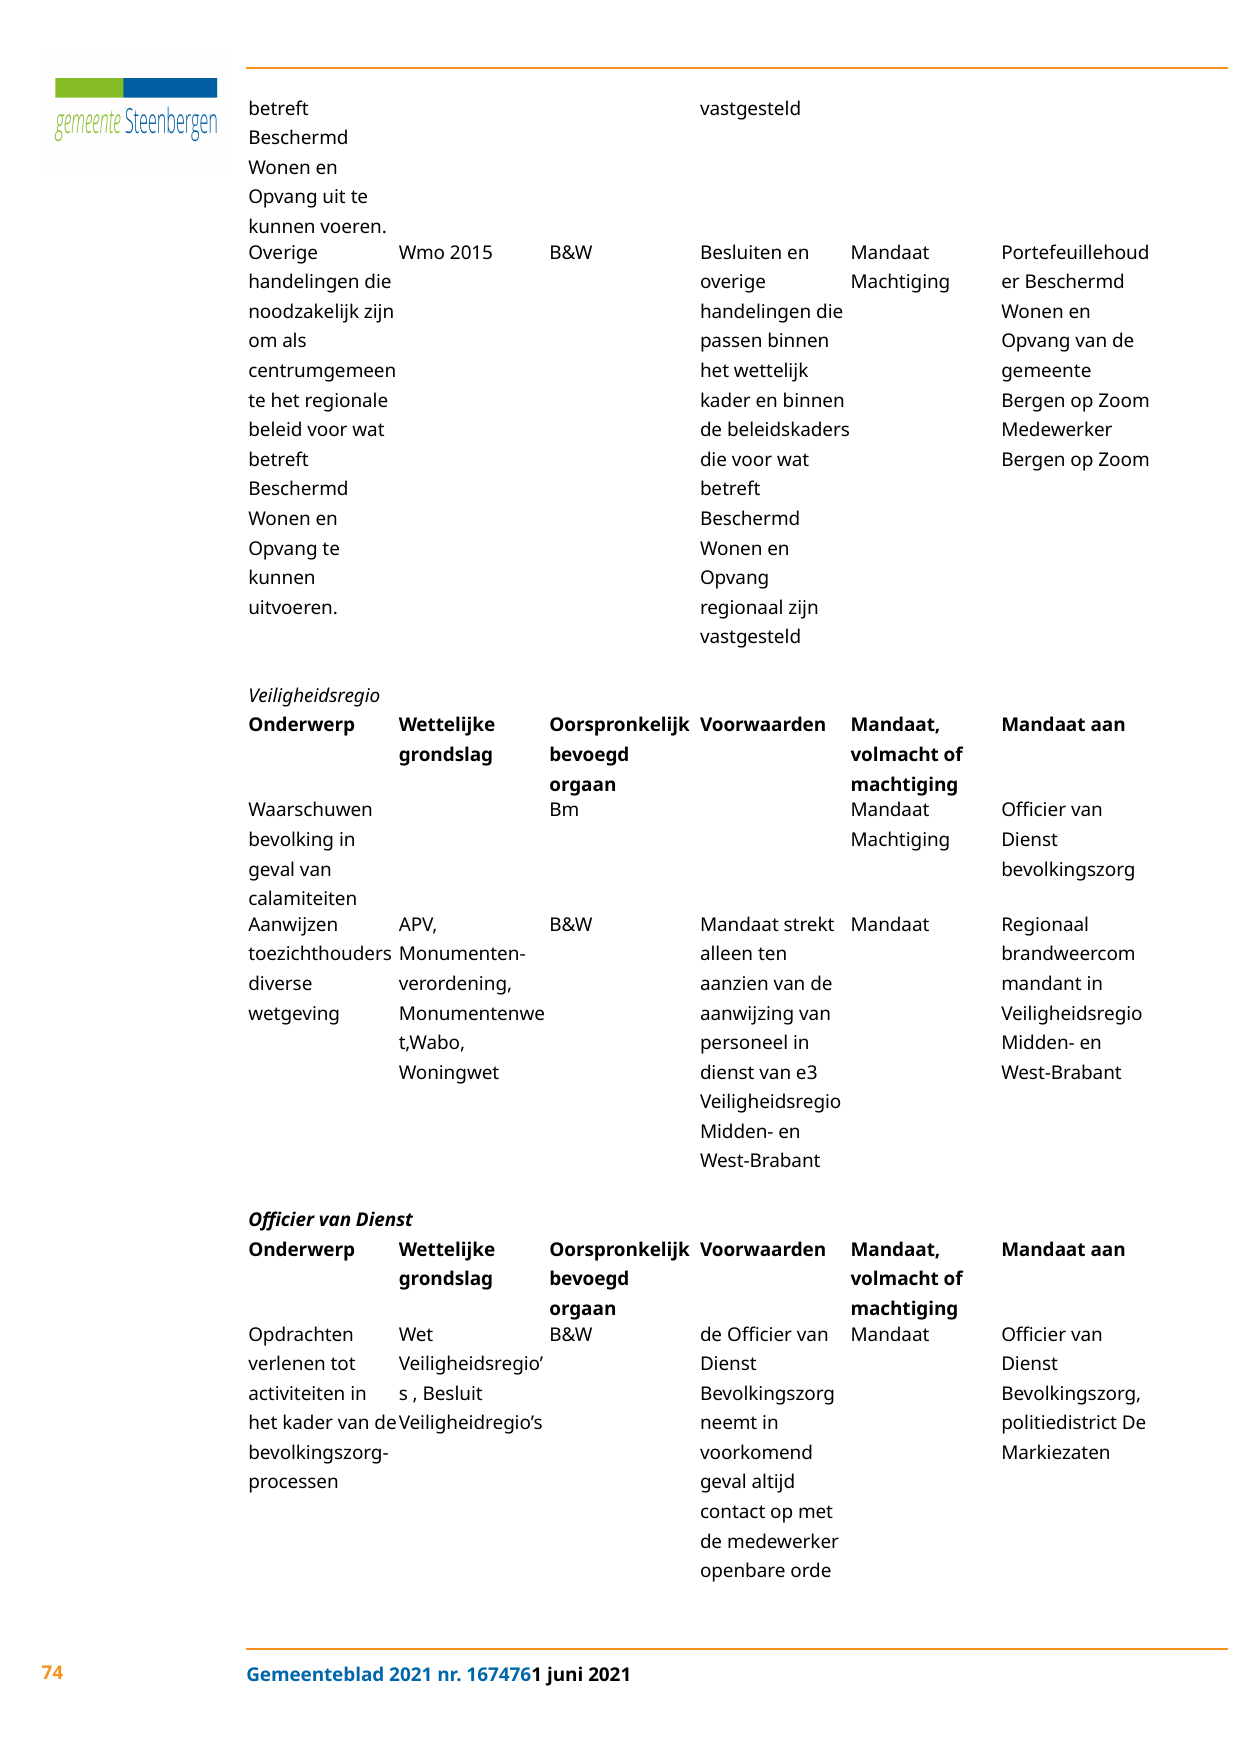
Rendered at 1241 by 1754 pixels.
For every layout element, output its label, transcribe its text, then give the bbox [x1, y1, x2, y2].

table_cell Mandaat Machtiging [850, 797, 1001, 911]
table_header Oorspronkelijk bevoegd orgaan [549, 712, 700, 797]
table_cell B&W [549, 1321, 700, 1583]
table_cell Opdrachten verlenen tot activiteiten in het kader van de bevolkingszorg-processen [248, 1321, 398, 1583]
table_cell APV, Monumenten-verordening, Monumentenwet,Wabo, Woningwet [399, 911, 549, 1173]
table_cell Mandaat [850, 1321, 1001, 1583]
table_cell Regionaal brandweercommandant in Veiligheidsregio Midden- en West-Brabant [1001, 911, 1152, 1173]
table_cell Waarschuwen bevolking in geval van calamiteiten [248, 797, 398, 911]
table_cell Mandaat [850, 911, 1001, 1173]
table_cell [850, 95, 1001, 239]
table_header Wettelijke grondslag [399, 712, 549, 797]
table_cell [700, 797, 850, 911]
table_cell Officier van Dienst Bevolkingszorg, politiedistrict De Markiezaten [1001, 1321, 1152, 1583]
table_header Oorspronkelijk bevoegd orgaan [549, 1236, 700, 1321]
table_cell B&W [549, 239, 700, 649]
table_header Voorwaarden [700, 712, 850, 797]
table_cell [399, 797, 549, 911]
table_cell B&W [549, 911, 700, 1173]
table_header Mandaat, volmacht of machtiging [850, 712, 1001, 797]
table_header Mandaat aan [1001, 1236, 1152, 1321]
table_cell Overige handelingen die noodzakelijk zijn om als centrumgemeente het regionale beleid voor wat betreft Beschermd Wonen en Opvang te kunnen uitvoeren. [248, 239, 398, 649]
table_cell Portefeuillehouder Beschermd Wonen en Opvang van de gemeente Bergen op Zoom Medewerker Bergen op Zoom [1001, 239, 1152, 649]
table_header Voorwaarden [700, 1236, 850, 1321]
picture [41, 47, 231, 172]
text Officier van Dienst [248, 1206, 1152, 1232]
table_cell Mandaat Machtiging [850, 239, 1001, 649]
table_cell de Officier van Dienst Bevolkingszorg neemt in voorkomend geval altijd contact op met de medewerker openbare orde [700, 1321, 850, 1583]
table_cell vastgesteld [700, 95, 850, 239]
table_cell [549, 95, 700, 239]
table_cell Officier van Dienst bevolkingszorg [1001, 797, 1152, 911]
table_header Mandaat aan [1001, 712, 1152, 797]
table_header Mandaat, volmacht of machtiging [850, 1236, 1001, 1321]
table_header Onderwerp [248, 712, 398, 797]
table_cell betreft Beschermd Wonen en Opvang uit te kunnen voeren. [248, 95, 398, 239]
table_cell [1001, 95, 1152, 239]
table_cell Besluiten en overige handelingen die passen binnen het wettelijk kader en binnen de beleidskaders die voor wat betreft Beschermd Wonen en Opvang regionaal zijn vastgesteld [700, 239, 850, 649]
table_cell Wet Veiligheidsregio’s , Besluit Veiligheidregio’s [399, 1321, 549, 1583]
table_header Wettelijke grondslag [399, 1236, 549, 1321]
table_cell Bm [549, 797, 700, 911]
table_cell Wmo 2015 [399, 239, 549, 649]
table_header Onderwerp [248, 1236, 398, 1321]
table_cell [399, 95, 549, 239]
table_cell Mandaat strekt alleen ten aanzien van de aanwijzing van personeel in dienst van e3 Veiligheidsregio Midden- en West-Brabant [700, 911, 850, 1173]
table_cell Aanwijzen toezichthouders diverse wetgeving [248, 911, 398, 1173]
text Veiligheidsregio [248, 682, 1152, 708]
